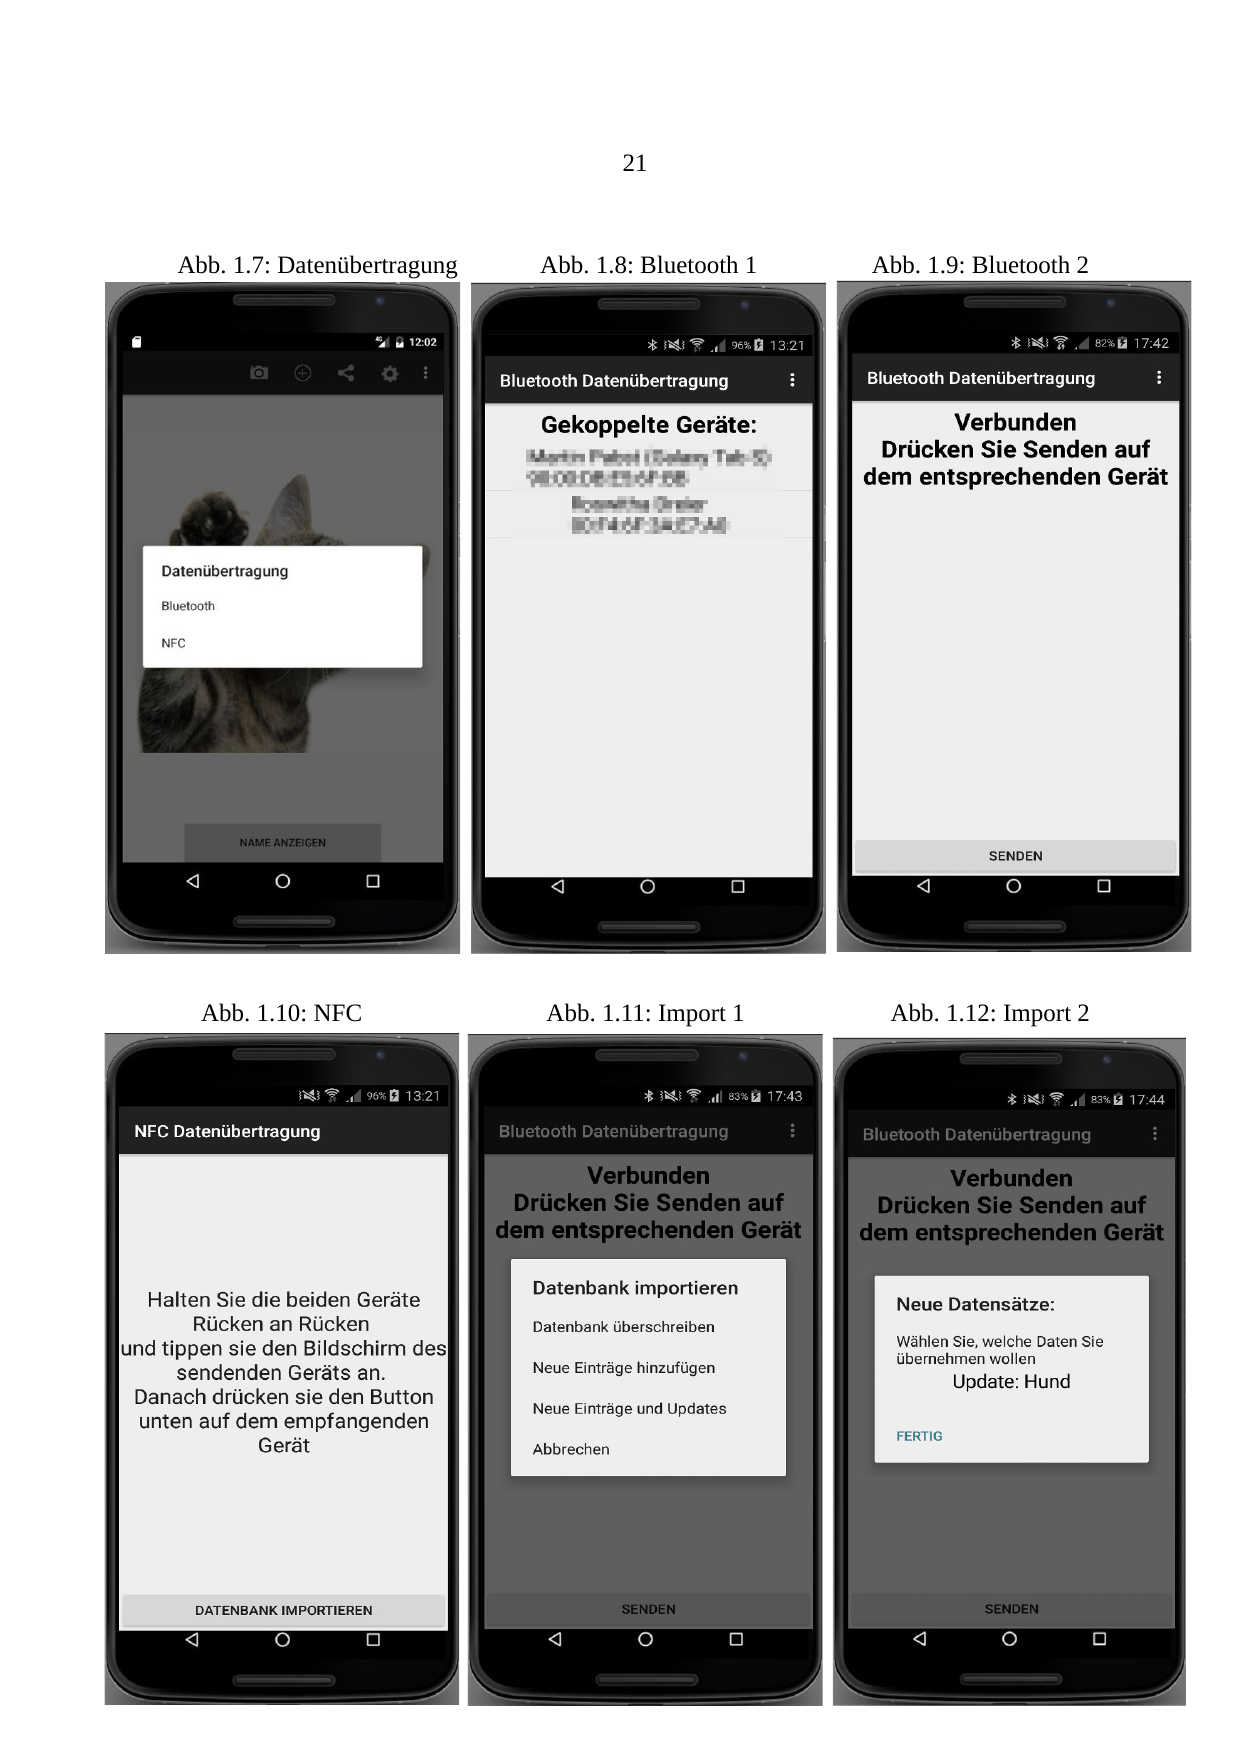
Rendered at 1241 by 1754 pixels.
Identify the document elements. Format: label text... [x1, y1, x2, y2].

picture [471, 282, 827, 954]
text Abb. 1.10: NFC Abb. 1.11: Import 1 Abb. 1.12: Import 2 [177, 998, 1093, 1026]
picture [467, 1034, 823, 1706]
picture [836, 280, 1192, 952]
picture [104, 1033, 460, 1705]
text Abb. 1.7: Datenübertragung Abb. 1.8: Bluetooth 1 Abb. 1.9: Bluetooth 2 [177, 250, 1093, 279]
picture [105, 282, 461, 954]
picture [832, 1037, 1186, 1706]
